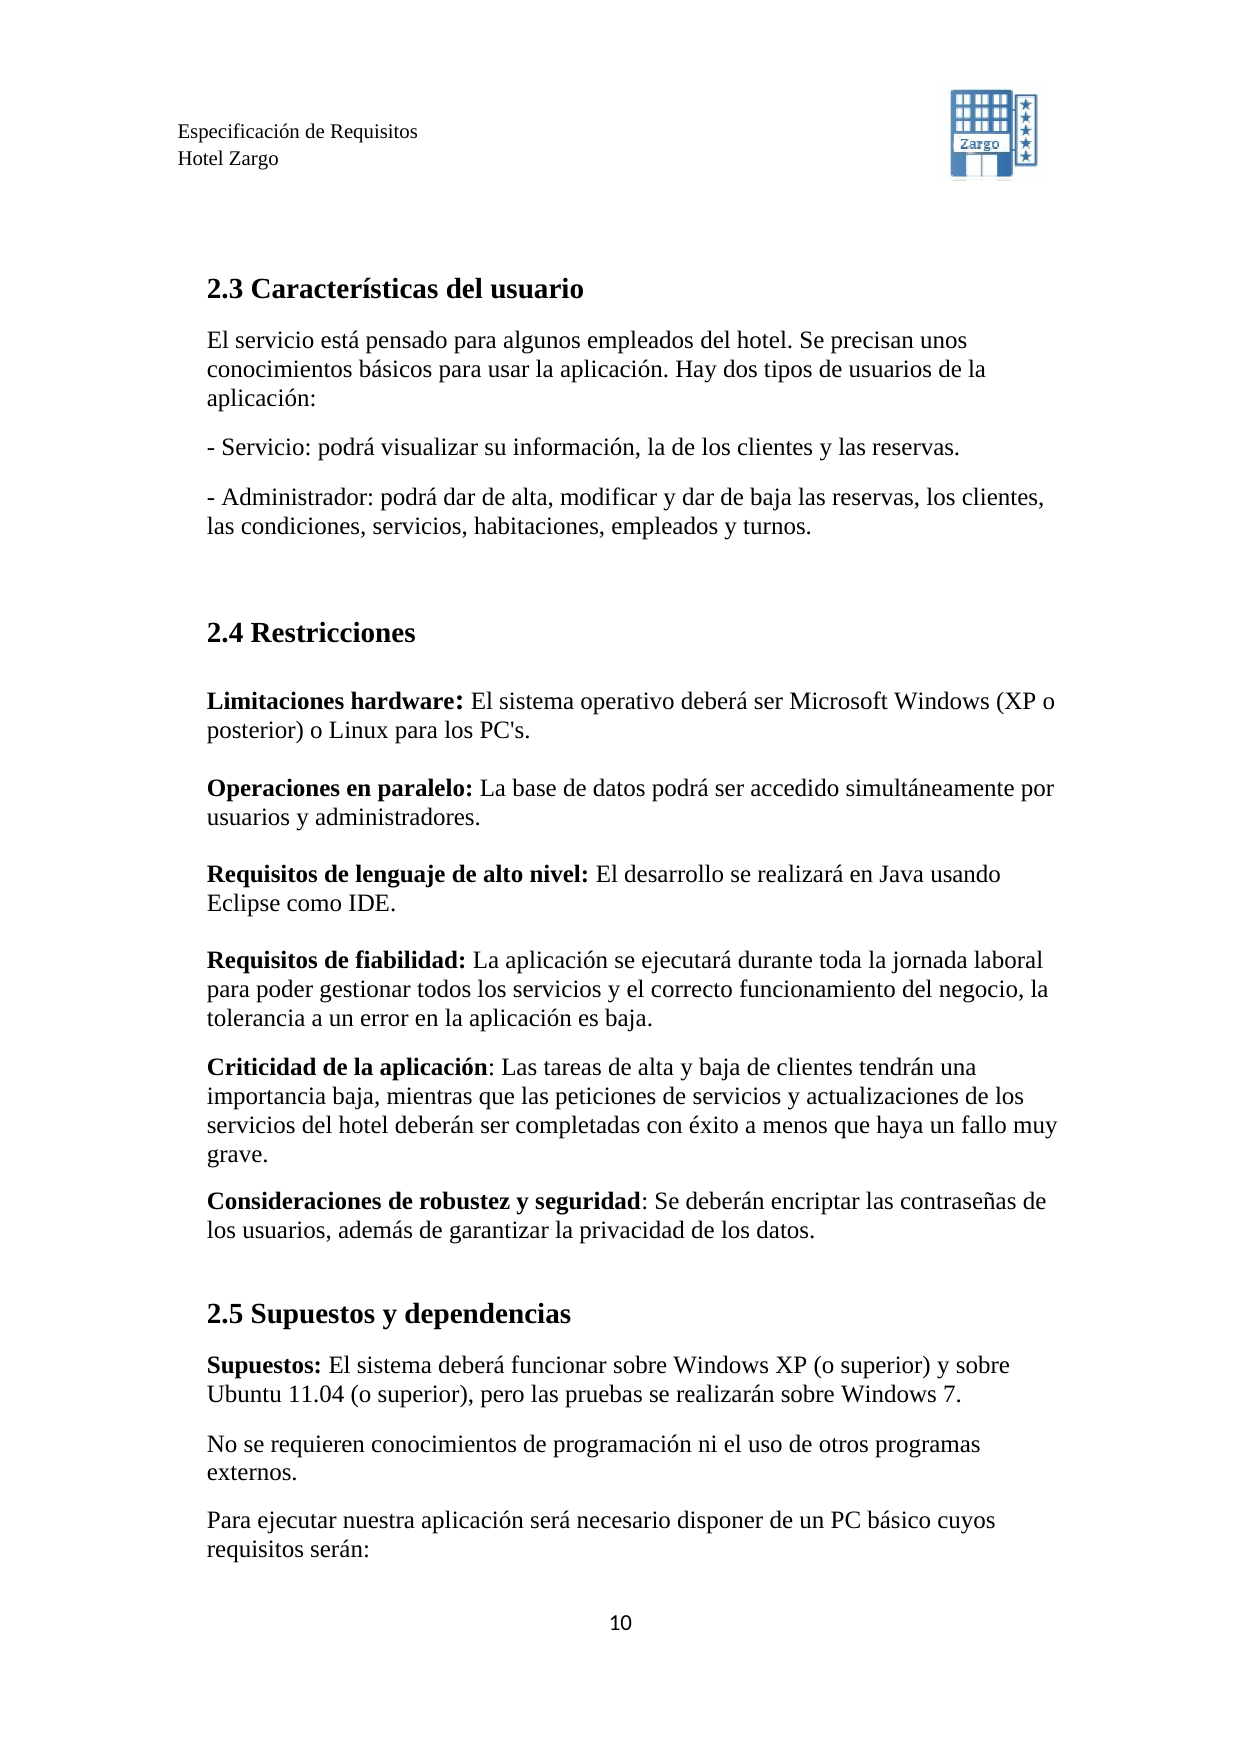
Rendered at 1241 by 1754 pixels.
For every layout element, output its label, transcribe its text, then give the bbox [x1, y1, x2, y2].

text Criticidad de la aplicación: Las tareas de alta y baja de clientes tendrán una importancia baja, mientras que las peticiones de servicios y actualizaciones de los servicios del hotel deberán ser completadas con éxito a menos que haya un fallo muy grave. [207, 1052, 1063, 1167]
text 2.4 Restricciones Limitaciones hardware: El sistema operativo deberá ser Microsoft Windows (XP o posterior) o Linux para los PC's. Operaciones en paralelo: La base de datos podrá ser accedido simultáneamente por usuarios y administradores. Requisitos de lenguaje de alto nivel: El desarrollo se realizará en Java usando Eclipse como IDE. Requisitos de fiabilidad: La aplicación se ejecutará durante toda la jornada laboral para poder gestionar todos los servicios y el correcto funcionamiento del negocio, la tolerancia a un error en la aplicación es baja. [207, 615, 1063, 1032]
text 2.3 Características del usuario [207, 271, 1063, 304]
picture [941, 81, 1046, 181]
text Consideraciones de robustez y seguridad: Se deberán encriptar las contraseñas de los usuarios, además de garantizar la privacidad de los datos. [207, 1186, 1063, 1244]
text Supuestos: El sistema deberá funcionar sobre Windows XP (o superior) y sobre Ubuntu 11.04 (o superior), pero las pruebas se realizarán sobre Windows 7. [207, 1350, 1063, 1408]
text El servicio está pensado para algunos empleados del hotel. Se precisan unos conocimientos básicos para usar la aplicación. Hay dos tipos de usuarios de la aplicación: [207, 325, 1063, 412]
text No se requieren conocimientos de programación ni el uso de otros programas externos. [207, 1429, 1063, 1486]
text Para ejecutar nuestra aplicación será necesario disponer de un PC básico cuyos requisitos serán: [207, 1505, 1063, 1562]
text - Administrador: podrá dar de alta, modificar y dar de baja las reservas, los clientes, las condiciones, servicios, habitaciones, empleados y turnos. [207, 482, 1063, 539]
text - Servicio: podrá visualizar su información, la de los clientes y las reservas. [207, 432, 1063, 461]
text 2.5 Supuestos y dependencias [207, 1296, 1063, 1329]
